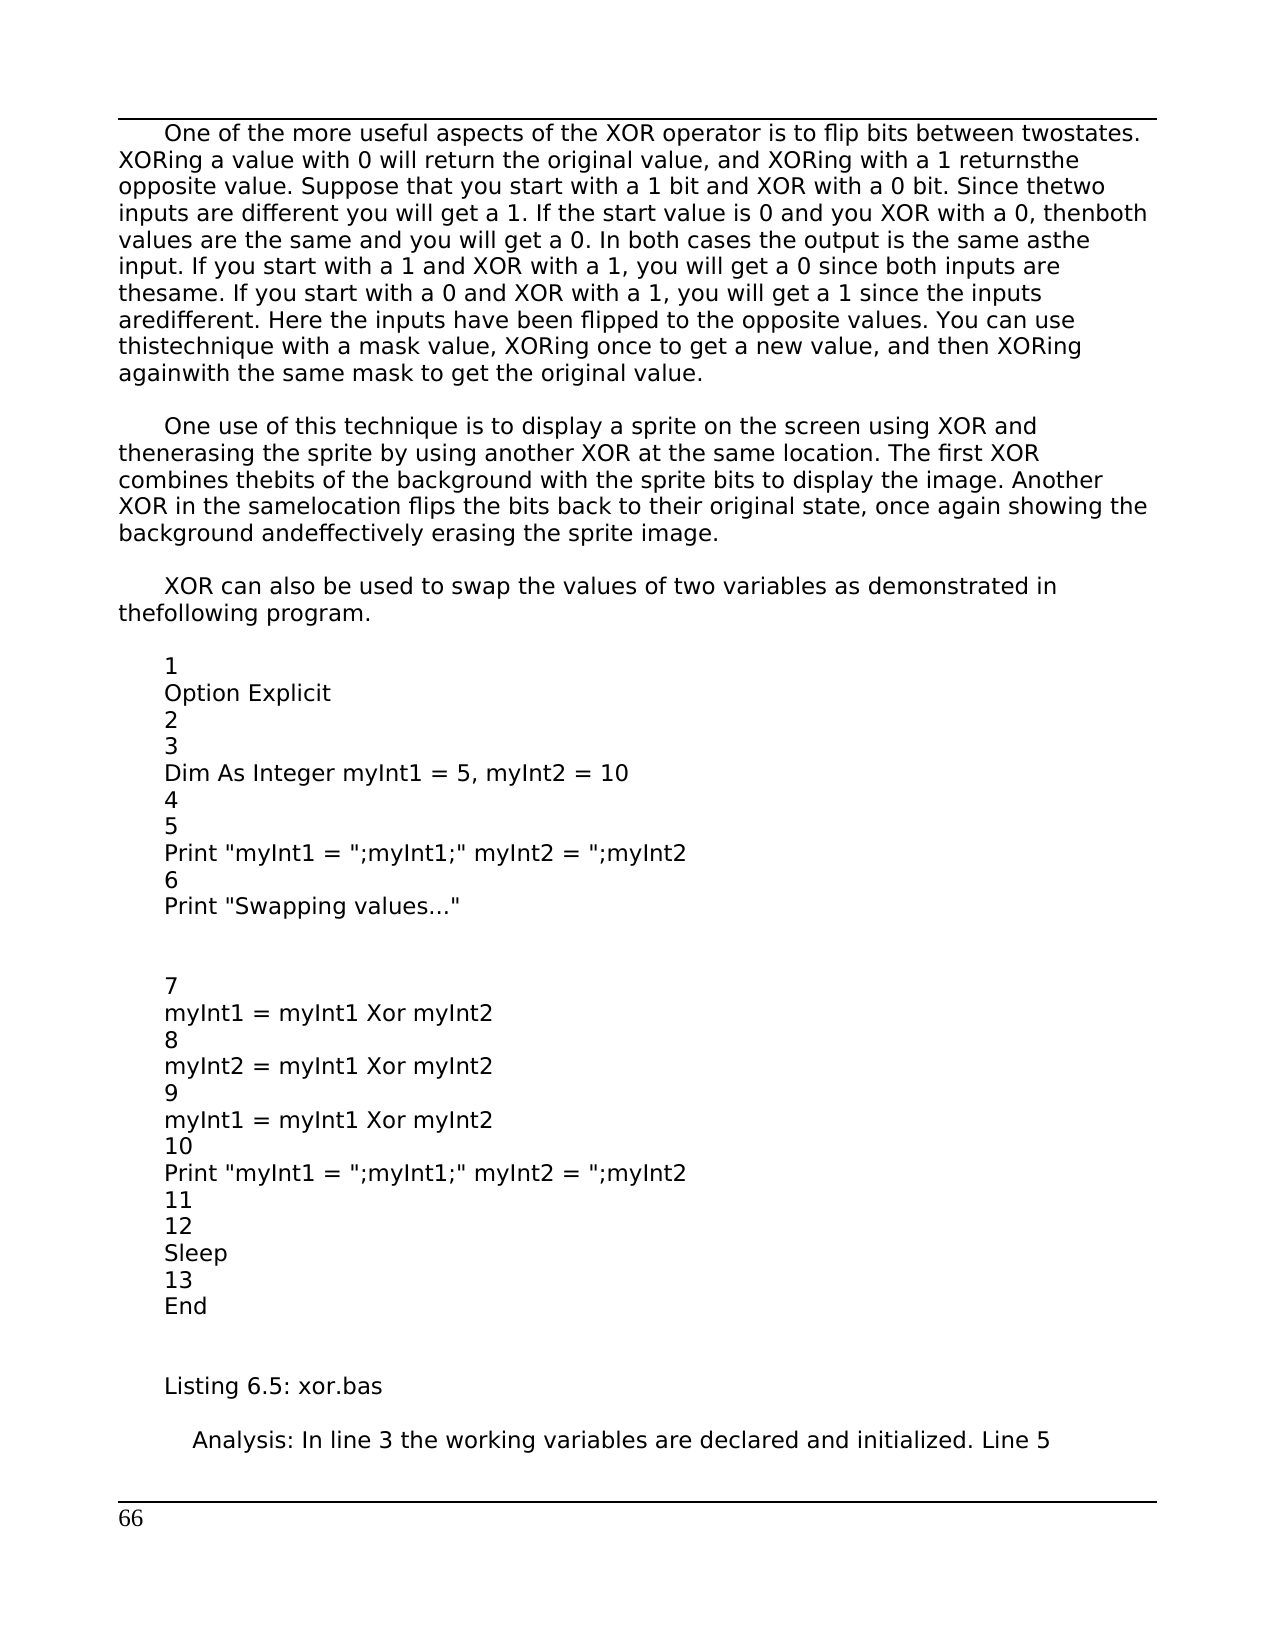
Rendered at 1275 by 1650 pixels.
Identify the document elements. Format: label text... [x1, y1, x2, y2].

text Print "Swapping values..." [118, 893, 1157, 920]
text 2 [118, 707, 1157, 733]
text Sleep [118, 1240, 1157, 1267]
text Print "myInt1 = ";myInt1;" myInt2 = ";myInt2 [118, 1160, 1157, 1187]
text Analysis: In line 3 the working variables are declared and initialized. Line 5 [118, 1427, 1157, 1453]
text 13 [118, 1267, 1157, 1293]
text 8 [118, 1027, 1157, 1053]
text 10 [118, 1133, 1157, 1160]
text 1 [118, 653, 1157, 680]
text One use of this technique is to display a sprite on the screen using XOR and thenerasing the sprite by using another XOR at the same location. The first XOR combines thebits of the background with the sprite bits to display the image. Another XOR in the samelocation flips the bits back to their original state, once again showing the background andeffectively erasing the sprite image. [118, 413, 1157, 547]
text XOR can also be used to swap the values of two variables as demonstrated in thefollowing program. [118, 573, 1157, 627]
text 7 [118, 973, 1157, 1000]
text myInt2 = myInt1 Xor myInt2 [118, 1053, 1157, 1080]
text myInt1 = myInt1 Xor myInt2 [118, 1107, 1157, 1133]
text myInt1 = myInt1 Xor myInt2 [118, 1000, 1157, 1027]
text 11 [118, 1187, 1157, 1213]
text 5 [118, 813, 1157, 840]
text 3 [118, 733, 1157, 760]
text End [118, 1293, 1157, 1320]
text Listing 6.5: xor.bas [118, 1373, 1157, 1400]
text 6 [118, 867, 1157, 893]
text Dim As Integer myInt1 = 5, myInt2 = 10 [118, 760, 1157, 787]
text Print "myInt1 = ";myInt1;" myInt2 = ";myInt2 [118, 840, 1157, 867]
text Option Explicit [118, 680, 1157, 707]
text One of the more useful aspects of the XOR operator is to flip bits between twostates. XORing a value with 0 will return the original value, and XORing with a 1 returnsthe opposite value. Suppose that you start with a 1 bit and XOR with a 0 bit. Since thetwo inputs are different you will get a 1. If the start value is 0 and you XOR with a 0, thenboth values are the same and you will get a 0. In both cases the output is the same asthe input. If you start with a 1 and XOR with a 1, you will get a 0 since both inputs are thesame. If you start with a 0 and XOR with a 1, you will get a 1 since the inputs aredifferent. Here the inputs have been flipped to the opposite values. You can use thistechnique with a mask value, XORing once to get a new value, and then XORing againwith the same mask to get the original value. [118, 120, 1157, 387]
text 4 [118, 787, 1157, 813]
text 9 [118, 1080, 1157, 1107]
text 12 [118, 1213, 1157, 1240]
